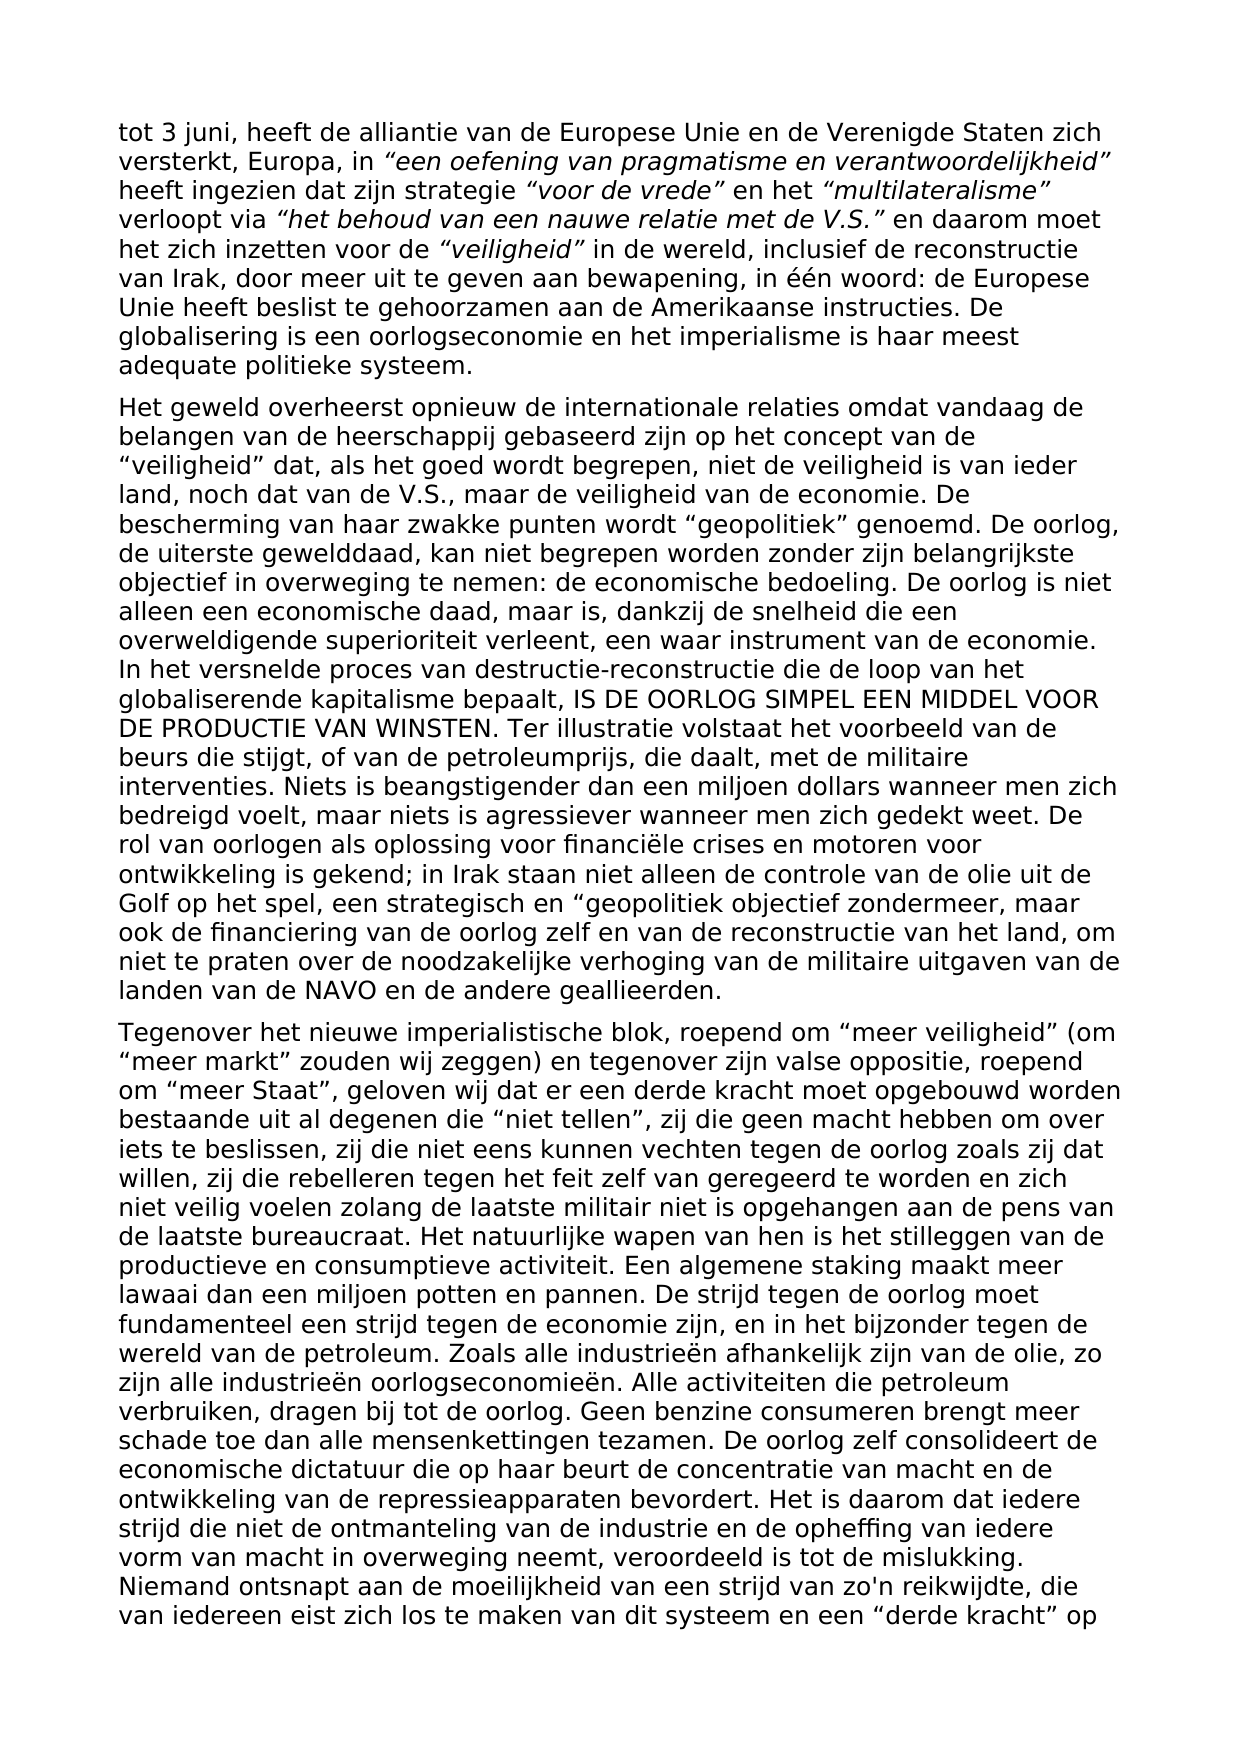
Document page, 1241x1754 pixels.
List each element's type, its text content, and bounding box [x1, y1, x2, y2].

text tot 3 juni, heeft de alliantie van de Europese Unie en de Verenigde Staten zich versterkt, Europa, in “een oefening van pragmatisme en verantwoordelijkheid” heeft ingezien dat zijn strategie “voor de vrede” en het “multilateralisme” verloopt via “het behoud van een nauwe relatie met de V.S.” en daarom moet het zich inzetten voor de “veiligheid” in de wereld, inclusief de reconstructie van Irak, door meer uit te geven aan bewapening, in één woord: de Europese Unie heeft beslist te gehoorzamen aan de Amerikaanse instructies. De globalisering is een oorlogseconomie en het imperialisme is haar meest adequate politieke systeem. [118, 118, 1122, 381]
text Tegenover het nieuwe imperialistische blok, roepend om “meer veiligheid” (om “meer markt” zouden wij zeggen) en tegenover zijn valse oppositie, roepend om “meer Staat”, geloven wij dat er een derde kracht moet opgebouwd worden bestaande uit al degenen die “niet tellen”, zij die geen macht hebben om over iets te beslissen, zij die niet eens kunnen vechten tegen de oorlog zoals zij dat willen, zij die rebelleren tegen het feit zelf van geregeerd te worden en zich niet veilig voelen zolang de laatste militair niet is opgehangen aan de pens van de laatste bureaucraat. Het natuurlijke wapen van hen is het stilleggen van de productieve en consumptieve activiteit. Een algemene staking maakt meer lawaai dan een miljoen potten en pannen. De strijd tegen de oorlog moet fundamenteel een strijd tegen de economie zijn, en in het bijzonder tegen de wereld van de petroleum. Zoals alle industrieën afhankelijk zijn van de olie, zo zijn alle industrieën oorlogseconomieën. Alle activiteiten die petroleum verbruiken, dragen bij tot de oorlog. Geen benzine consumeren brengt meer schade toe dan alle mensenkettingen tezamen. De oorlog zelf consolideert de economische dictatuur die op haar beurt de concentratie van macht en de ontwikkeling van de repressieapparaten bevordert. Het is daarom dat iedere strijd die niet de ontmanteling van de industrie en de opheffing van iedere vorm van macht in overweging neemt, veroordeeld is tot de mislukking. Niemand ontsnapt aan de moeilijkheid van een strijd van zo'n reikwijdte, die van iedereen eist zich los te maken van dit systeem en een “derde kracht” op [118, 1018, 1122, 1631]
text Het geweld overheerst opnieuw de internationale relaties omdat vandaag de belangen van de heerschappij gebaseerd zijn op het concept van de “veiligheid” dat, als het goed wordt begrepen, niet de veiligheid is van ieder land, noch dat van de V.S., maar de veiligheid van de economie. De bescherming van haar zwakke punten wordt “geopolitiek” genoemd. De oorlog, de uiterste gewelddaad, kan niet begrepen worden zonder zijn belangrijkste objectief in overweging te nemen: de economische bedoeling. De oorlog is niet alleen een economische daad, maar is, dankzij de snelheid die een overweldigende superioriteit verleent, een waar instrument van de economie. In het versnelde proces van destructie-reconstructie die de loop van het globaliserende kapitalisme bepaalt, IS DE OORLOG SIMPEL EEN MIDDEL VOOR DE PRODUCTIE VAN WINSTEN. Ter illustratie volstaat het voorbeeld van de beurs die stijgt, of van de petroleumprijs, die daalt, met de militaire interventies. Niets is beangstigender dan een miljoen dollars wanneer men zich bedreigd voelt, maar niets is agressiever wanneer men zich gedekt weet. De rol van oorlogen als oplossing voor financiële crises en motoren voor ontwikkeling is gekend; in Irak staan niet alleen de controle van de olie uit de Golf op het spel, een strategisch en “geopolitiek objectief zondermeer, maar ook de financiering van de oorlog zelf en van de reconstructie van het land, om niet te praten over de noodzakelijke verhoging van de militaire uitgaven van de landen van de NAVO en de andere geallieerden. [118, 393, 1122, 1006]
